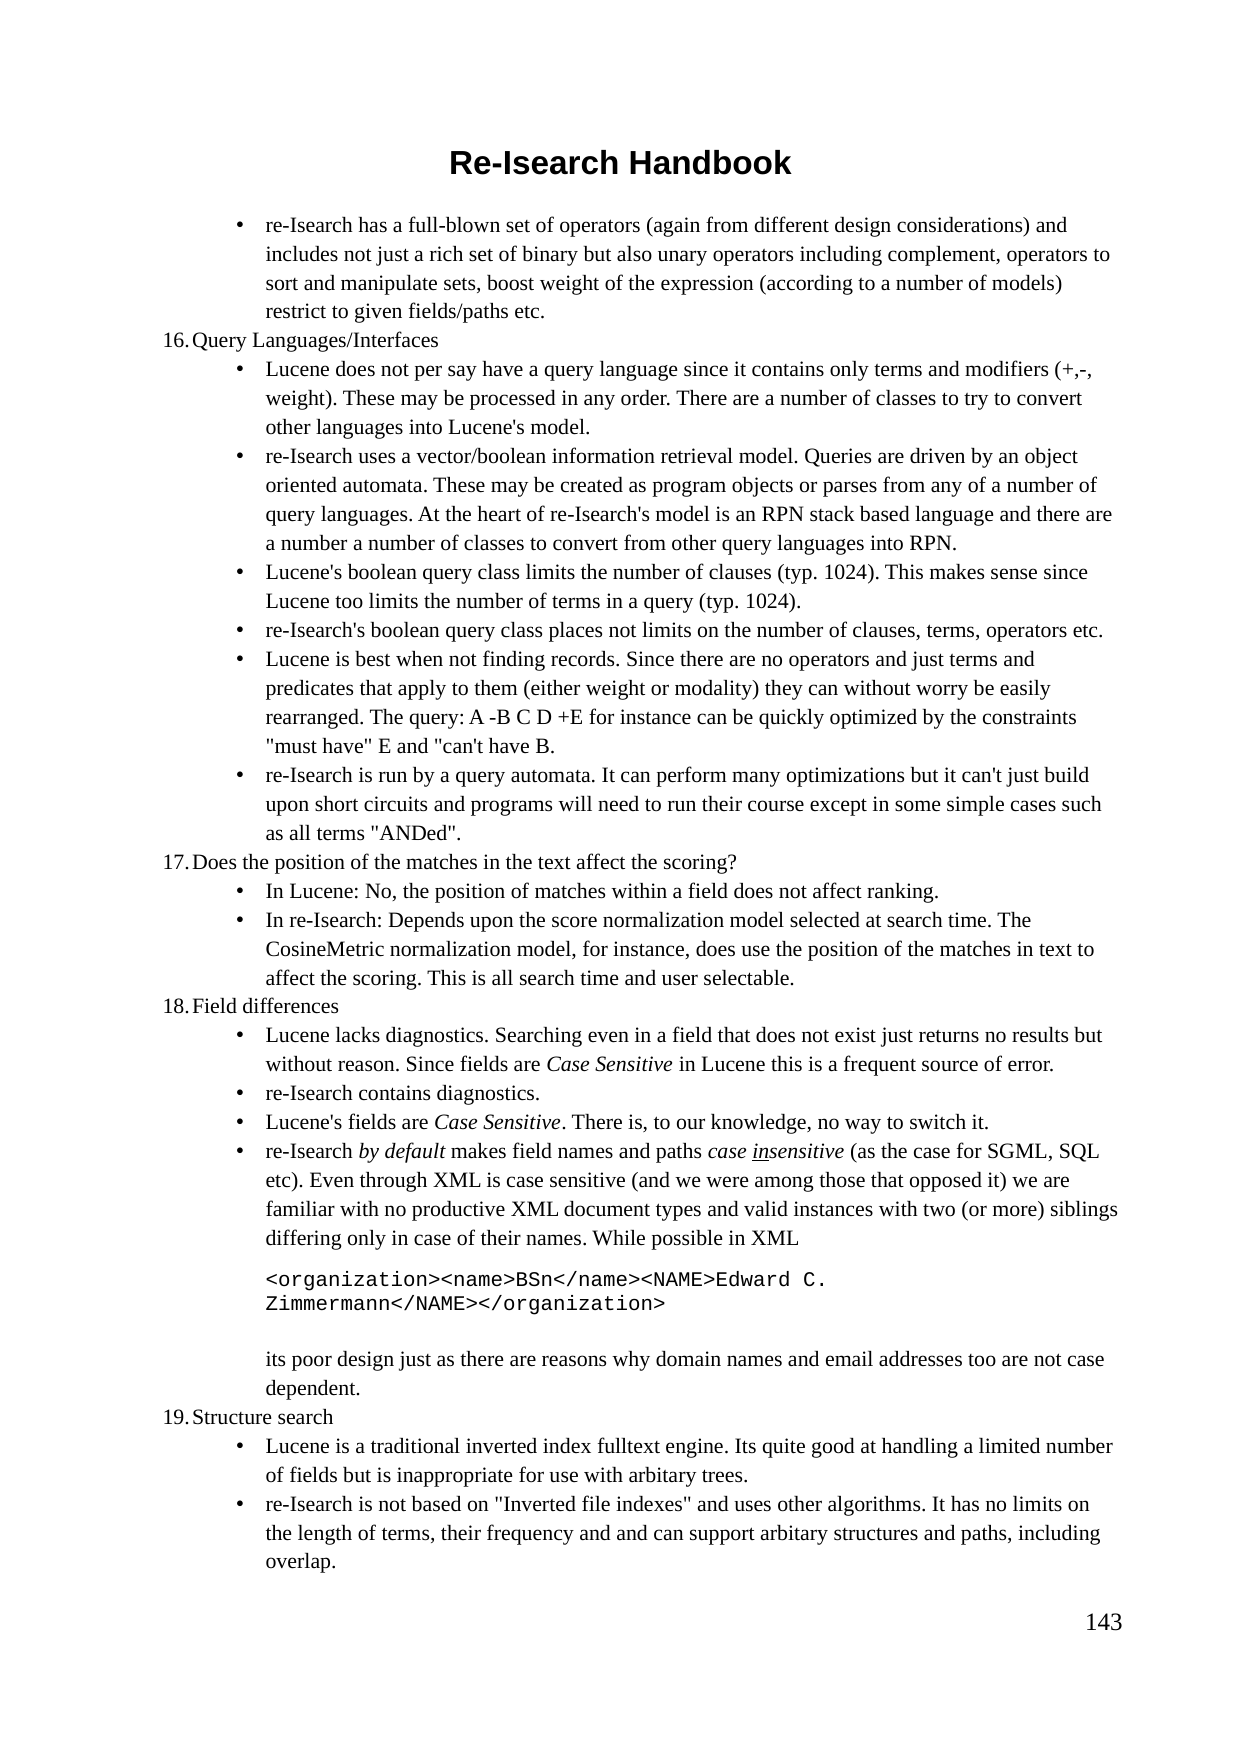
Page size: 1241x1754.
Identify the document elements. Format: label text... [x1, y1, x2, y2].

list re-Isearch contains diagnostics. [236, 1080, 1122, 1106]
list Does the position of the matches in the text affect the scoring? [162, 849, 1122, 874]
list re-Isearch uses a vector/boolean information retrieval model. Queries are driven by an object oriented automata. These may be created as program objects or parses from any of a number of query languages. At the heart of re-Isearch's model is an RPN stack based language and there are a number a number of classes to convert from other query languages into RPN. [236, 443, 1122, 555]
list Lucene is a traditional inverted index fulltext engine. Its quite good at handling a limited number of fields but is inappropriate for use with arbitary trees. [236, 1433, 1122, 1487]
list Query Languages/Interfaces [162, 327, 1122, 353]
list Field differences [162, 993, 1122, 1019]
list Structure search [162, 1404, 1122, 1429]
list In re-Isearch: Depends upon the score normalization model selected at search time. The CosineMetric normalization model, for instance, does use the position of the matches in text to affect the scoring. This is all search time and user selectable. [236, 907, 1122, 990]
list Lucene lacks diagnostics. Searching even in a field that does not exist just returns no results but without reason. Since fields are Case Sensitive in Lucene this is a frequent source of error. [236, 1022, 1122, 1077]
list re-Isearch's boolean query class places not limits on the number of clauses, terms, operators etc. [236, 617, 1122, 642]
list re-Isearch is run by a query automata. It can perform many optimizations but it can't just build upon short circuits and programs will need to run their course except in some simple cases such as all terms "ANDed". [236, 762, 1122, 845]
list Lucene's fields are Case Sensitive. There is, to our knowledge, no way to switch it. [236, 1109, 1122, 1134]
list In Lucene: No, the position of matches within a field does not affect ranking. [236, 878, 1122, 903]
list Lucene does not per say have a query language since it contains only terms and modifiers (+,-, weight). These may be processed in any order. There are a number of classes to try to convert other languages into Lucene's model. [236, 356, 1122, 439]
list <organization><name>BSn</name><NAME>Edward C. Zimmermann</NAME></organization> [236, 1269, 1122, 1316]
list Lucene is best when not finding records. Since there are no operators and just terms and predicates that apply to them (either weight or modality) they can without worry be easily rearranged. The query: A -B C D +E for instance can be quickly optimized by the constraints "must have" E and "can't have B. [236, 646, 1122, 758]
list re-Isearch by default makes field names and paths case insensitive (as the case for SGML, SQL etc). Even through XML is case sensitive (and we were among those that opposed it) we are familiar with no productive XML document types and valid instances with two (or more) siblings differing only in case of their names. While possible in XML [236, 1138, 1122, 1250]
list re-Isearch is not based on "Inverted file indexes" and uses other algorithms. It has no limits on the length of terms, their frequency and and can support arbitary structures and paths, including overlap. [236, 1491, 1122, 1574]
list re-Isearch has a full-blown set of operators (again from different design considerations) and includes not just a rich set of binary but also unary operators including complement, operators to sort and manipulate sets, boost weight of the expression (according to a number of models) restrict to given fields/paths etc. [236, 212, 1122, 324]
list Lucene's boolean query class limits the number of clauses (typ. 1024). This makes sense since Lucene too limits the number of terms in a query (typ. 1024). [236, 559, 1122, 613]
list its poor design just as there are reasons why domain names and email addresses too are not case dependent. [236, 1346, 1122, 1400]
